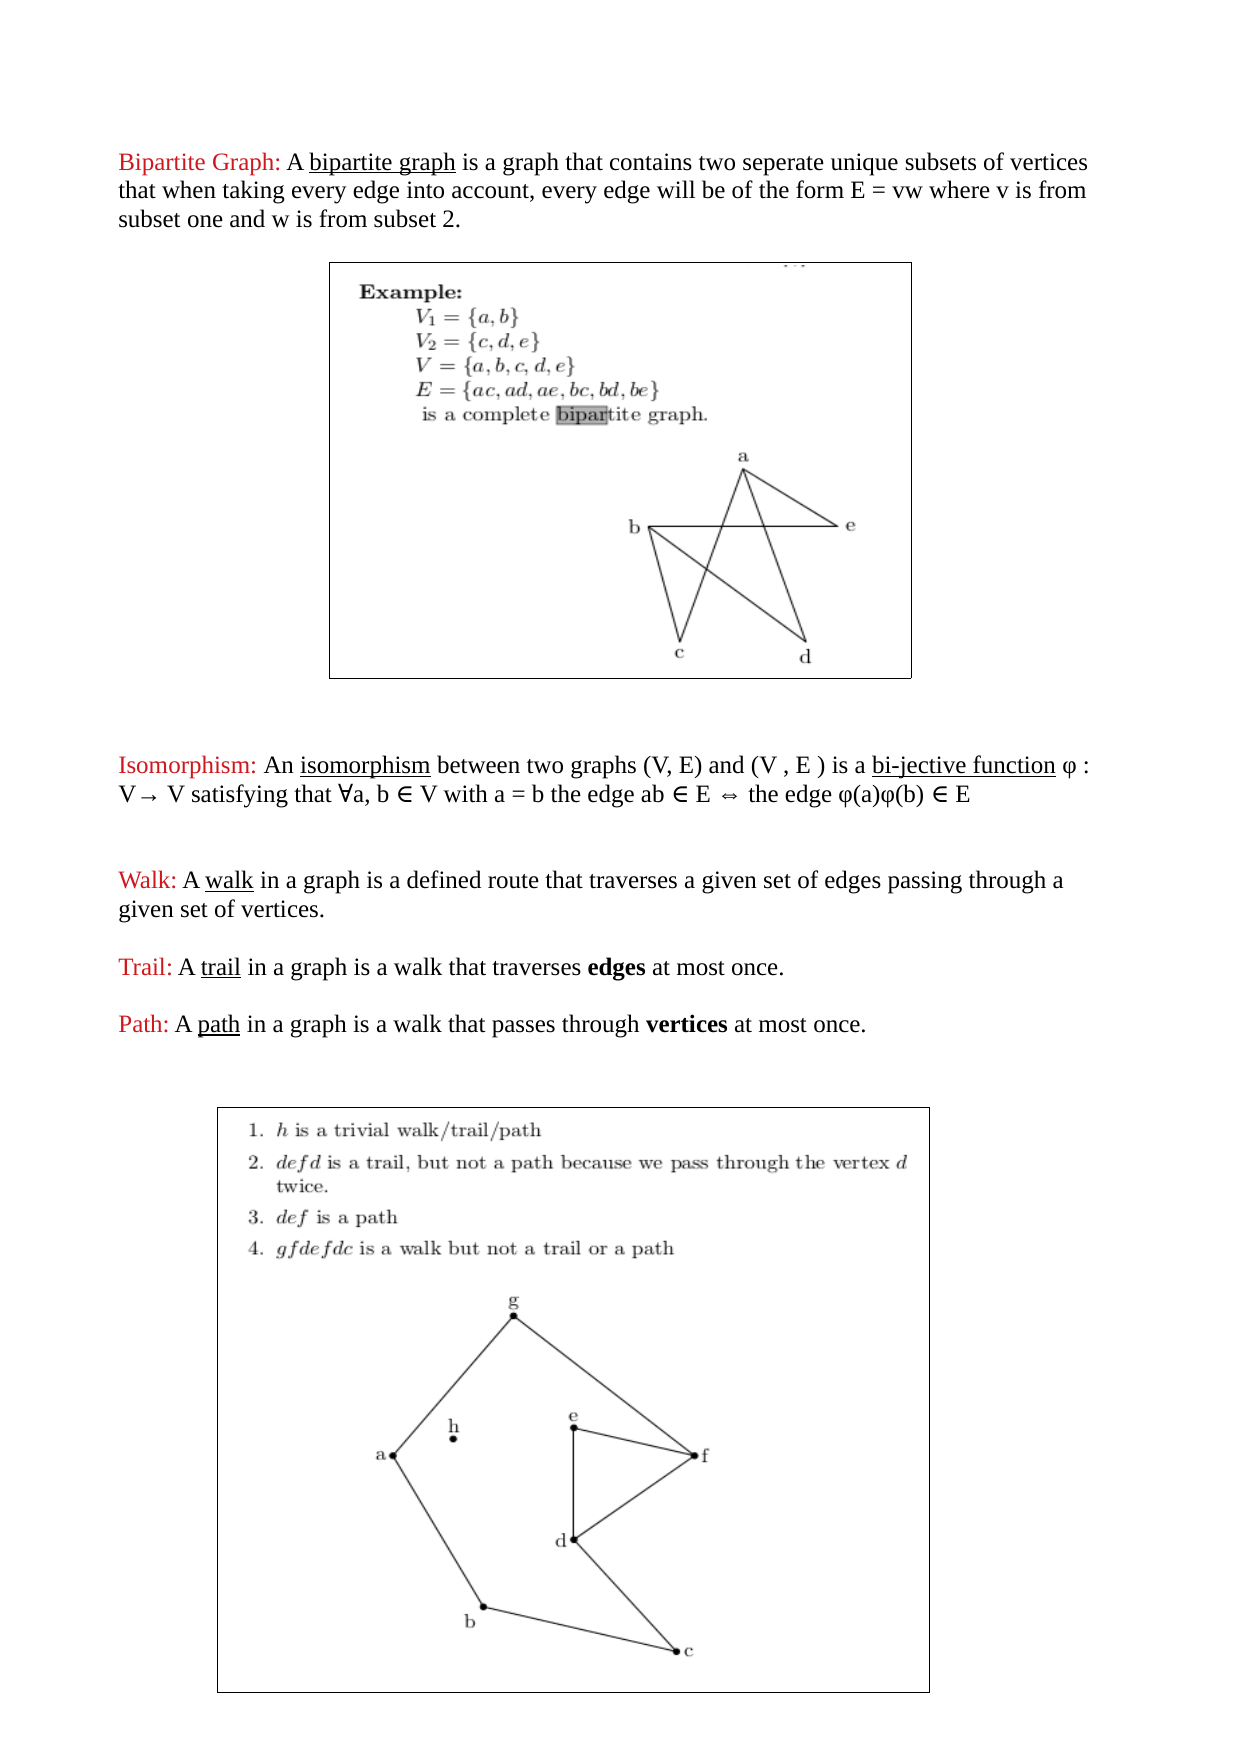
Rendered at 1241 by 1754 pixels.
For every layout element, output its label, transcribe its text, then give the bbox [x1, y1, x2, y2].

picture [220, 1109, 927, 1690]
text Walk: A walk in a graph is a defined route that traverses a given set of edges passing through a given set of vertices. [118, 866, 1122, 923]
text Isomorphism: An isomorphism between two graphs (V, E) and (V , E ) is a bi-jective function φ : V→ V satisfying that ∀a, b ∈ V with a = b the edge ab ∈ E ⇔ the edge φ(a)φ(b) ∈ E [118, 751, 1122, 808]
picture [331, 265, 909, 676]
text Trail: A trail in a graph is a walk that traverses edges at most once. [118, 952, 1122, 981]
text Bipartite Graph: A bipartite graph is a graph that contains two seperate unique subsets of vertices that when taking every edge into account, every edge will be of the form E = vw where v is from subset one and w is from subset 2. [118, 147, 1122, 233]
text Path: A path in a graph is a walk that passes through vertices at most once. [118, 1009, 1122, 1038]
